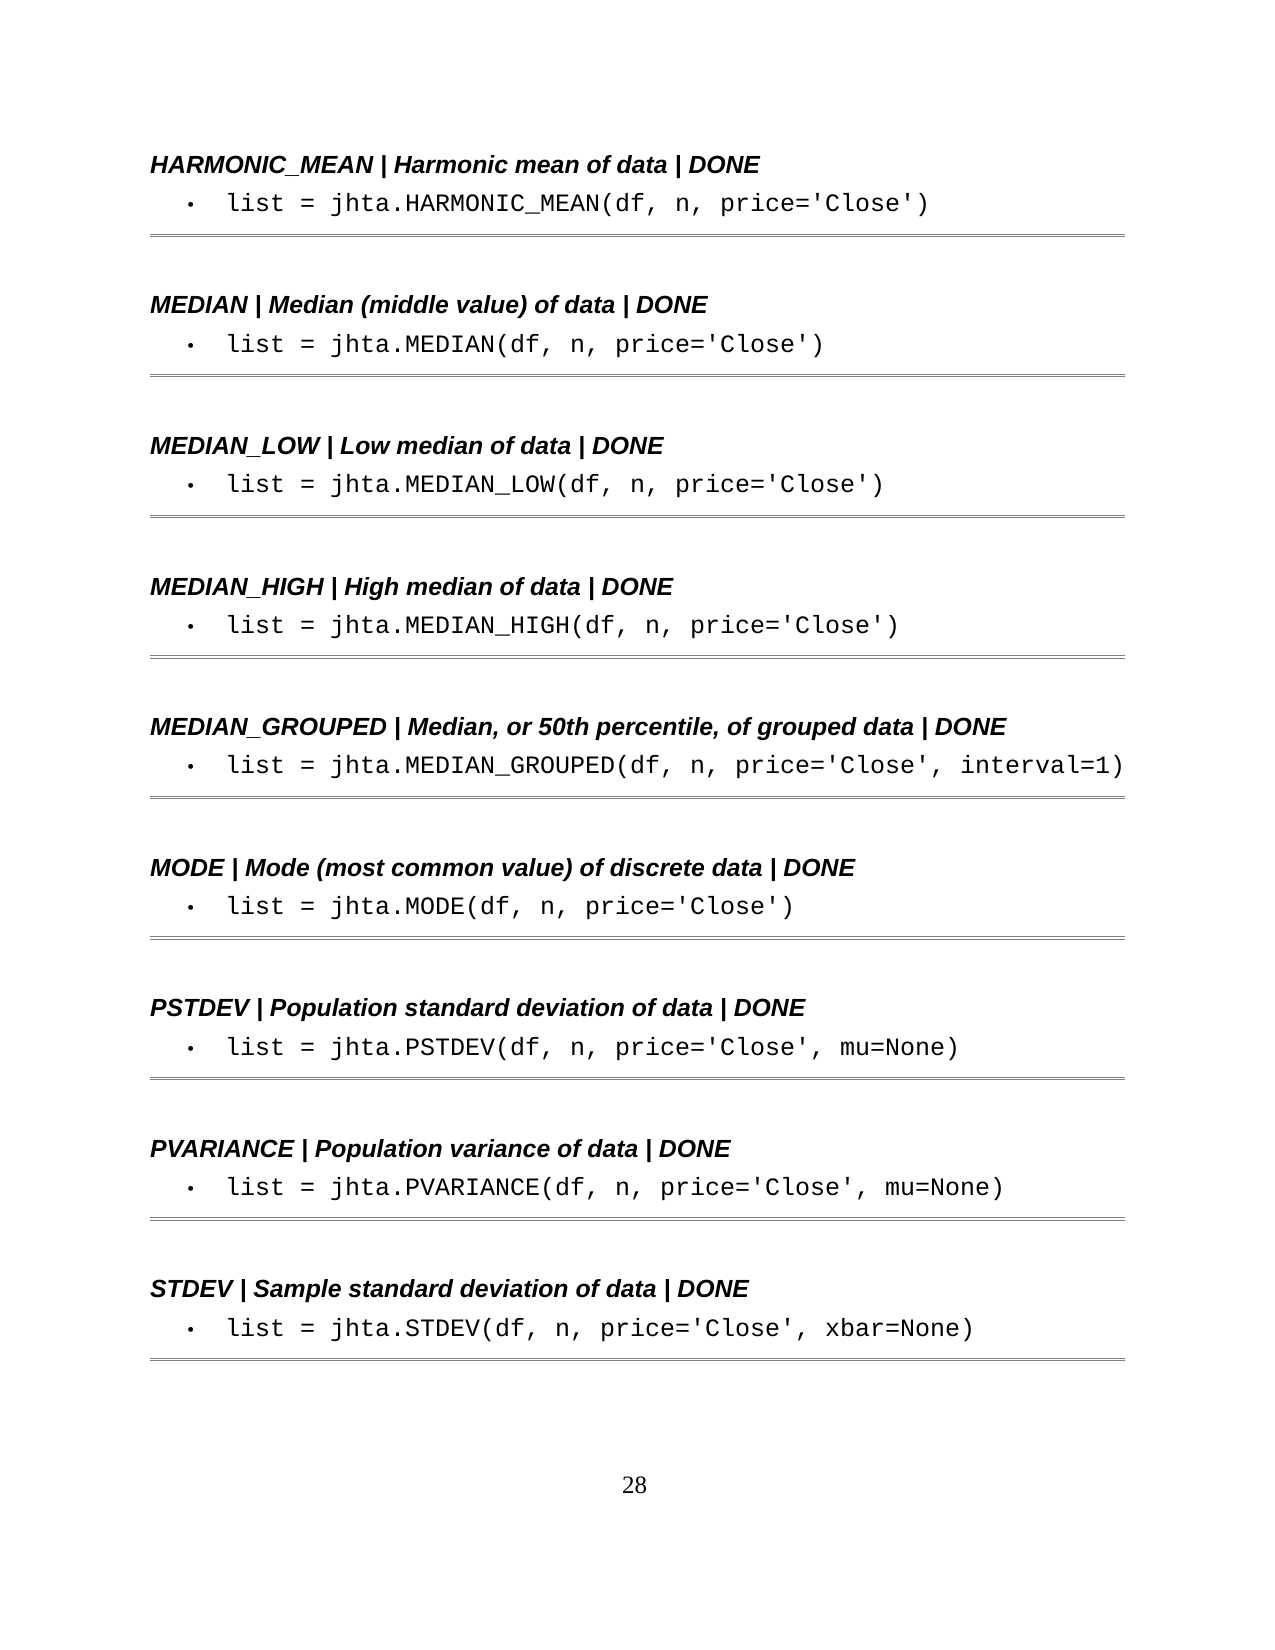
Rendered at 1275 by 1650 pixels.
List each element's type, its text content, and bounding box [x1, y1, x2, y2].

list list = jhta.PSTDEV(df, n, price='Close', mu=None) [187, 1034, 1125, 1062]
list list = jhta.HARMONIC_MEAN(df, n, price='Close') [187, 191, 1125, 219]
subtitle MEDIAN_GROUPED | Median, or 50th percentile, of grouped data | DONE [150, 712, 1125, 741]
list list = jhta.STDEV(df, n, price='Close', xbar=None) [187, 1315, 1125, 1343]
subtitle PVARIANCE | Population variance of data | DONE [150, 1134, 1125, 1162]
subtitle STDEV | Sample standard deviation of data | DONE [150, 1274, 1125, 1303]
list list = jhta.MODE(df, n, price='Close') [187, 894, 1125, 922]
subtitle MEDIAN_LOW | Low median of data | DONE [150, 431, 1125, 459]
subtitle PSTDEV | Population standard deviation of data | DONE [150, 993, 1125, 1022]
subtitle MEDIAN_HIGH | High median of data | DONE [150, 572, 1125, 600]
subtitle MEDIAN | Median (middle value) of data | DONE [150, 291, 1125, 319]
subtitle HARMONIC_MEAN | Harmonic mean of data | DONE [150, 150, 1125, 178]
list list = jhta.MEDIAN(df, n, price='Close') [187, 332, 1125, 360]
list list = jhta.MEDIAN_HIGH(df, n, price='Close') [187, 613, 1125, 641]
subtitle MODE | Mode (most common value) of discrete data | DONE [150, 853, 1125, 881]
list list = jhta.MEDIAN_GROUPED(df, n, price='Close', interval=1) [187, 753, 1125, 781]
list list = jhta.MEDIAN_LOW(df, n, price='Close') [187, 472, 1125, 500]
list list = jhta.PVARIANCE(df, n, price='Close', mu=None) [187, 1175, 1125, 1203]
